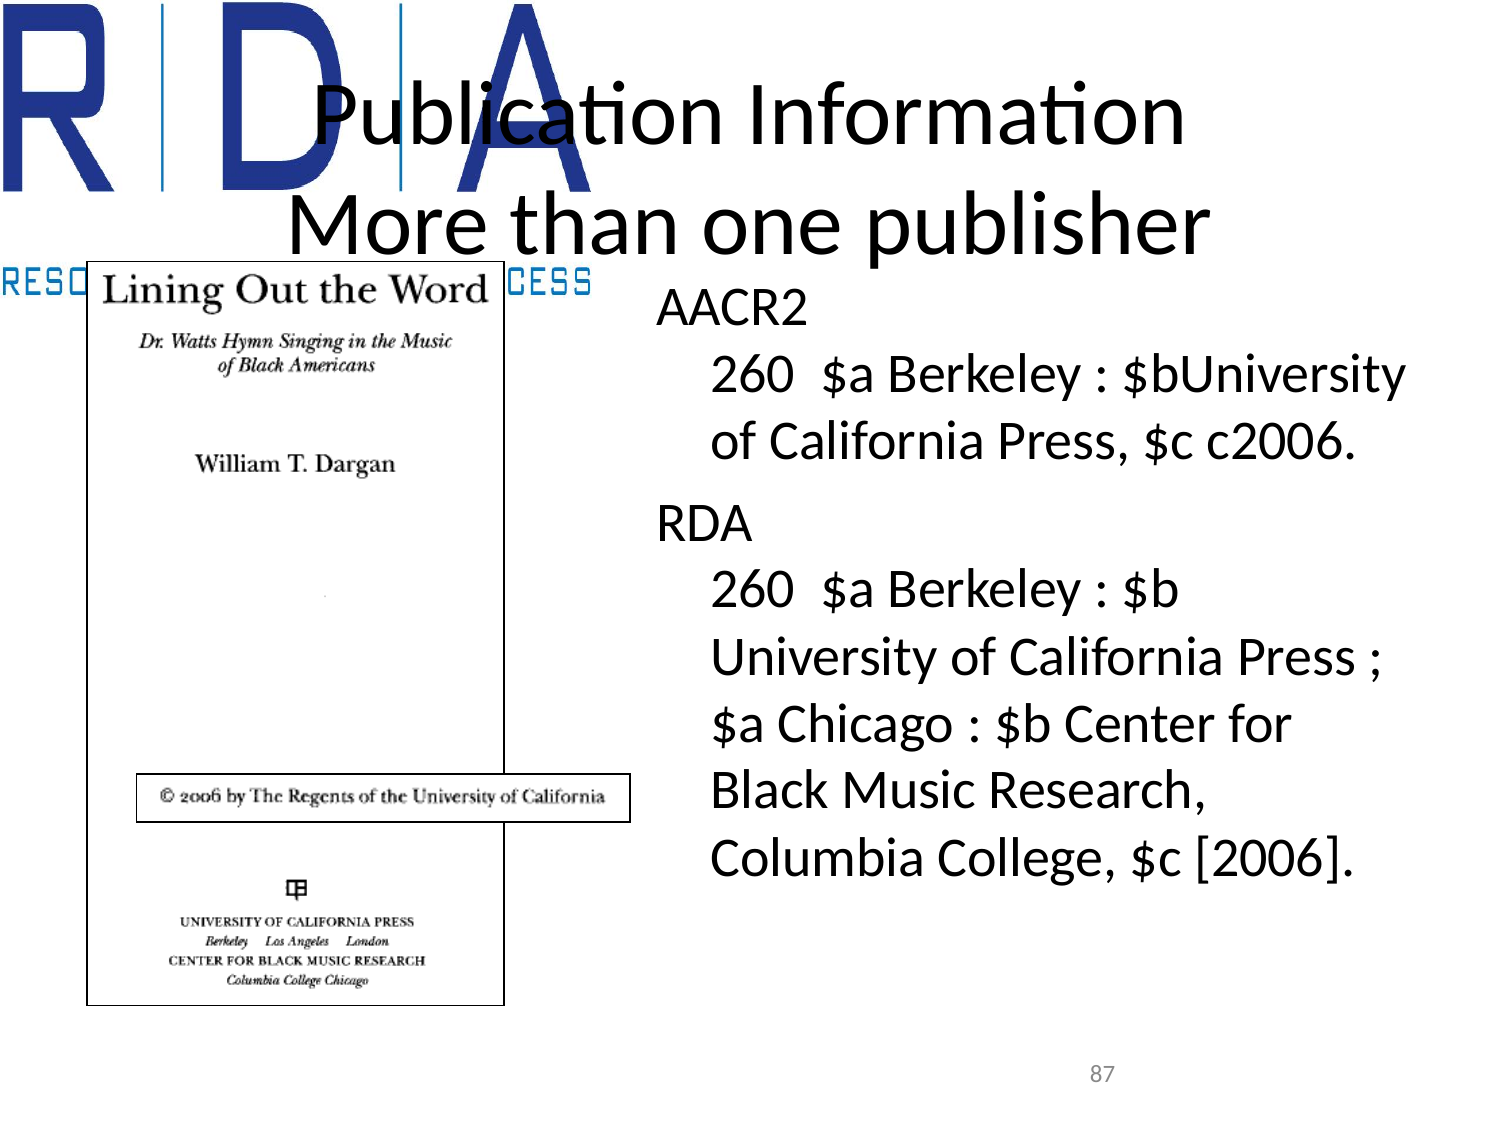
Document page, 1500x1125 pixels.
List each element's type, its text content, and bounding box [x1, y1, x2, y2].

text_box 87 [1074, 1042, 1426, 1103]
list AACR2 260 $a Berkeley : $bUniversity of California Press, $c c2006. RDA 260 $a Berkeley : $b University of California Press ; $a Chicago : $b Center for Black Music Research, Columbia College, $c [2006]. [587, 262, 1426, 1005]
picture [137, 774, 630, 822]
picture [87, 262, 504, 1005]
title Publication Information More than one publisher [75, 45, 1426, 233]
